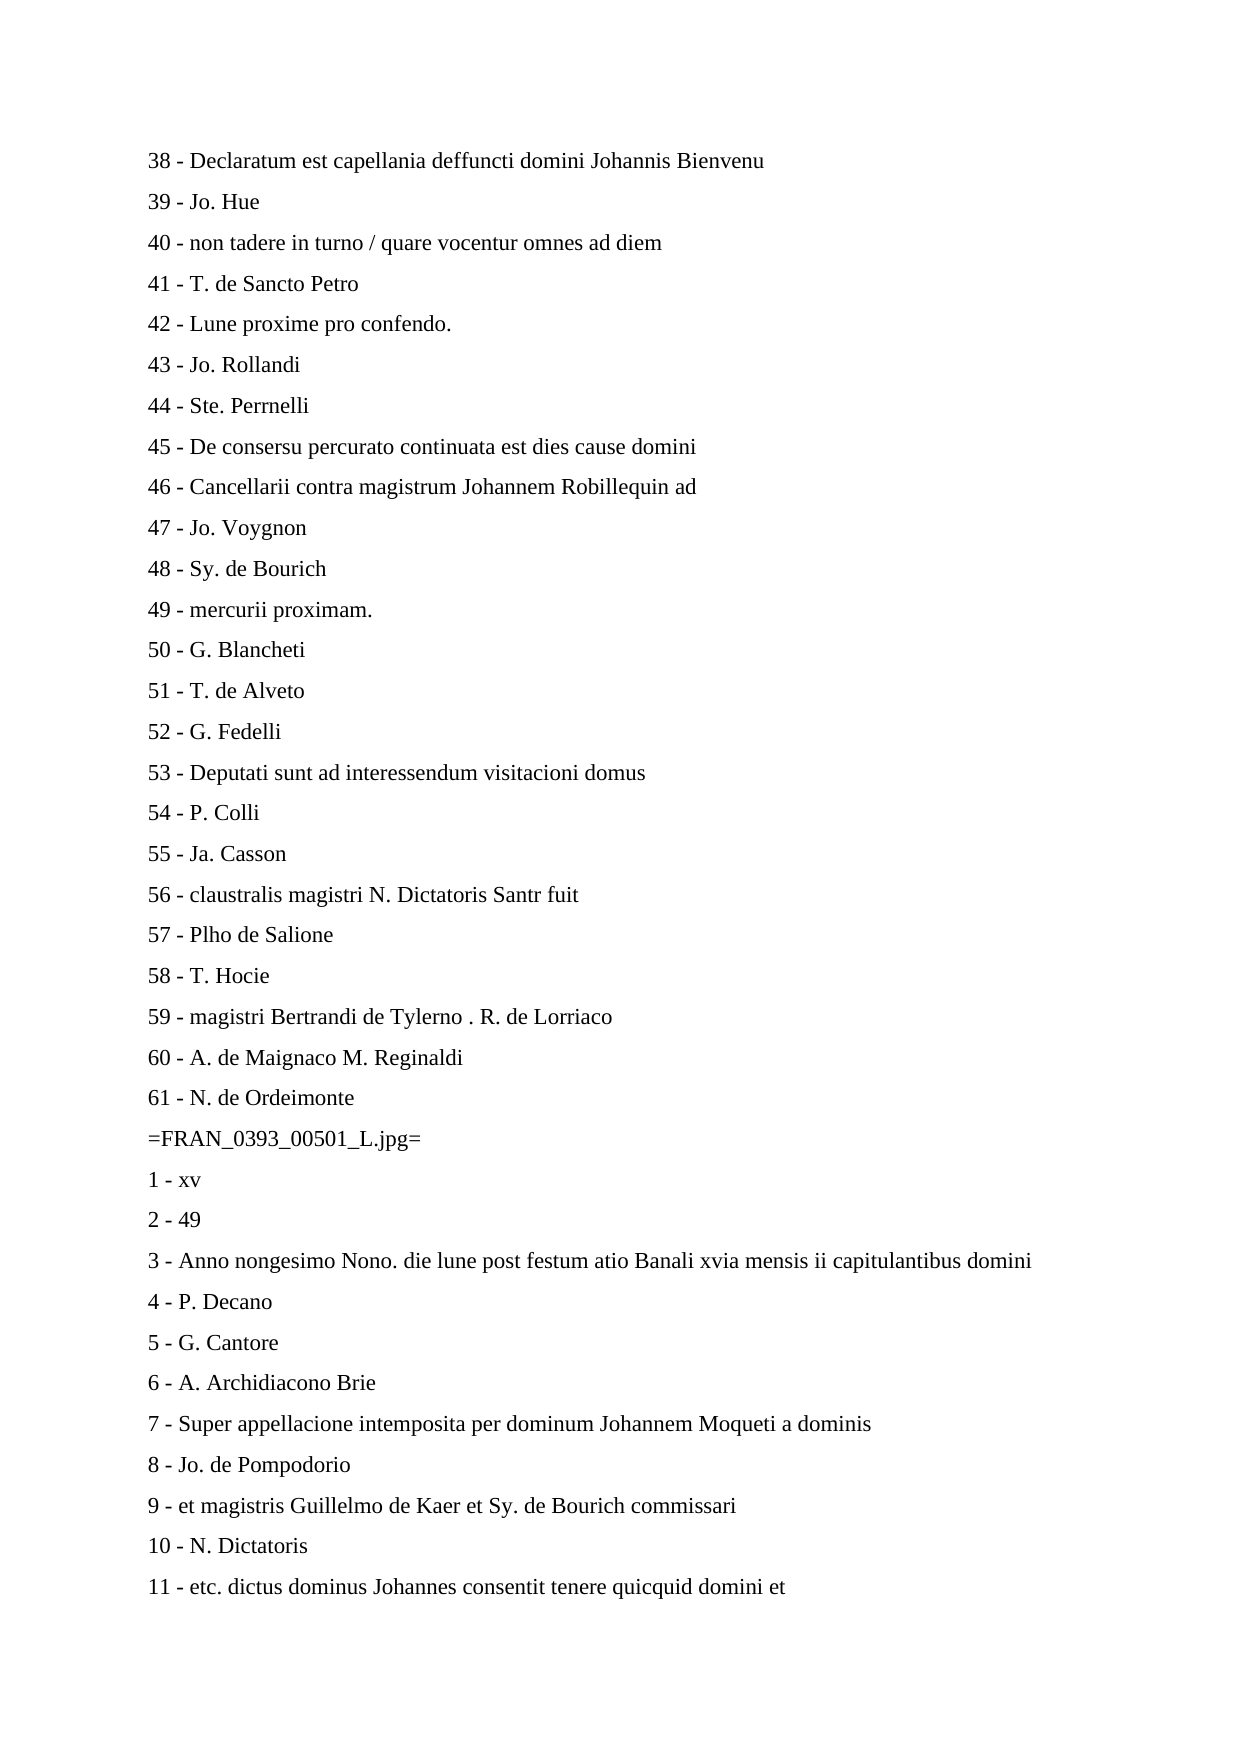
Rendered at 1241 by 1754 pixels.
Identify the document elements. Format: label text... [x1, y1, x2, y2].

text 50 - G. Blancheti [148, 636, 1093, 663]
text 40 - non tadere in turno / quare vocentur omnes ad diem [148, 229, 1093, 255]
text =FRAN_0393_00501_L.jpg= [148, 1125, 1093, 1151]
text 7 - Super appellacione intemposita per dominum Johannem Moqueti a dominis [148, 1410, 1093, 1437]
text 59 - magistri Bertrandi de Tylerno . R. de Lorriaco [148, 1003, 1093, 1029]
text 58 - T. Hocie [148, 962, 1093, 988]
text 56 - claustralis magistri N. Dictatoris Santr fuit [148, 881, 1093, 907]
text 54 - P. Colli [148, 799, 1093, 826]
text 60 - A. de Maignaco M. Reginaldi [148, 1044, 1093, 1070]
text 39 - Jo. Hue [148, 188, 1093, 215]
text 3 - Anno nongesimo Nono. die lune post festum atio Banali xvia mensis ii capitulantibus domini [148, 1247, 1093, 1274]
text 11 - etc. dictus dominus Johannes consentit tenere quicquid domini et [148, 1573, 1093, 1599]
text 4 - P. Decano [148, 1288, 1093, 1314]
text 1 - xv [148, 1166, 1093, 1192]
text 6 - A. Archidiacono Brie [148, 1369, 1093, 1396]
text 47 - Jo. Voygnon [148, 514, 1093, 541]
text 45 - De consersu percurato continuata est dies cause domini [148, 433, 1093, 459]
text 10 - N. Dictatoris [148, 1532, 1093, 1559]
text 2 - 49 [148, 1207, 1093, 1233]
text 52 - G. Fedelli [148, 718, 1093, 744]
text 42 - Lune proxime pro confendo. [148, 311, 1093, 337]
text 48 - Sy. de Bourich [148, 555, 1093, 581]
text 9 - et magistris Guillelmo de Kaer et Sy. de Bourich commissari [148, 1492, 1093, 1518]
text 53 - Deputati sunt ad interessendum visitacioni domus [148, 758, 1093, 785]
text 43 - Jo. Rollandi [148, 351, 1093, 378]
text 8 - Jo. de Pompodorio [148, 1451, 1093, 1477]
text 51 - T. de Alveto [148, 677, 1093, 703]
text 46 - Cancellarii contra magistrum Johannem Robillequin ad [148, 473, 1093, 500]
text 41 - T. de Sancto Petro [148, 270, 1093, 296]
text 38 - Declaratum est capellania deffuncti domini Johannis Bienvenu [148, 148, 1093, 174]
text 55 - Ja. Casson [148, 840, 1093, 866]
text 44 - Ste. Perrnelli [148, 392, 1093, 418]
text 49 - mercurii proximam. [148, 596, 1093, 622]
text 57 - Plho de Salione [148, 921, 1093, 948]
text 5 - G. Cantore [148, 1329, 1093, 1355]
text 61 - N. de Ordeimonte [148, 1084, 1093, 1111]
